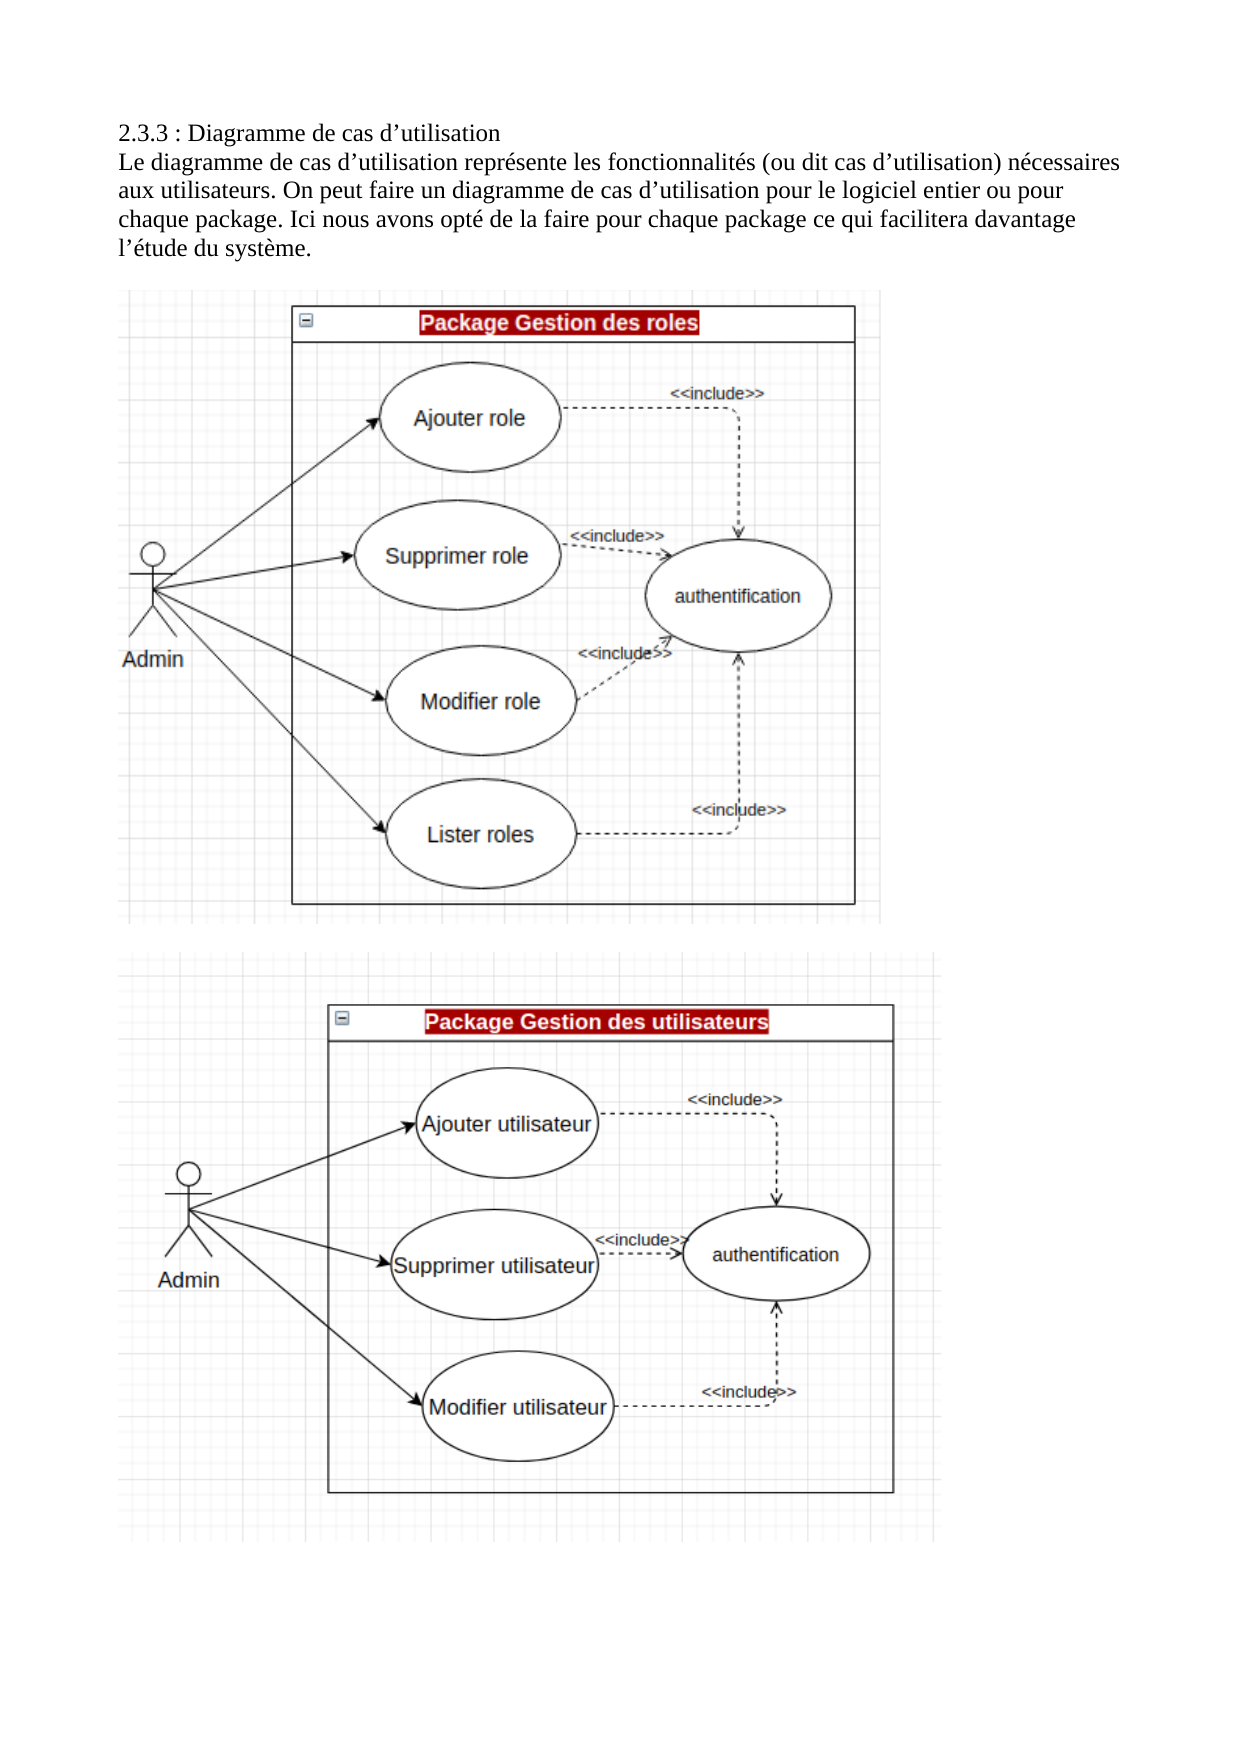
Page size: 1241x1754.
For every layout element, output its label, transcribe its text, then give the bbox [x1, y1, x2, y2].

text 2.3.3 : Diagramme de cas d’utilisation [118, 118, 1122, 147]
text Le diagramme de cas d’utilisation représente les fonctionnalités (ou dit cas d’utilisation) nécessaires aux utilisateurs. On peut faire un diagramme de cas d’utilisation pour le logiciel entier ou pour chaque package. Ici nous avons opté de la faire pour chaque package ce qui facilitera davantage l’étude du système. [118, 147, 1122, 262]
picture [118, 952, 942, 1542]
picture [118, 290, 881, 924]
